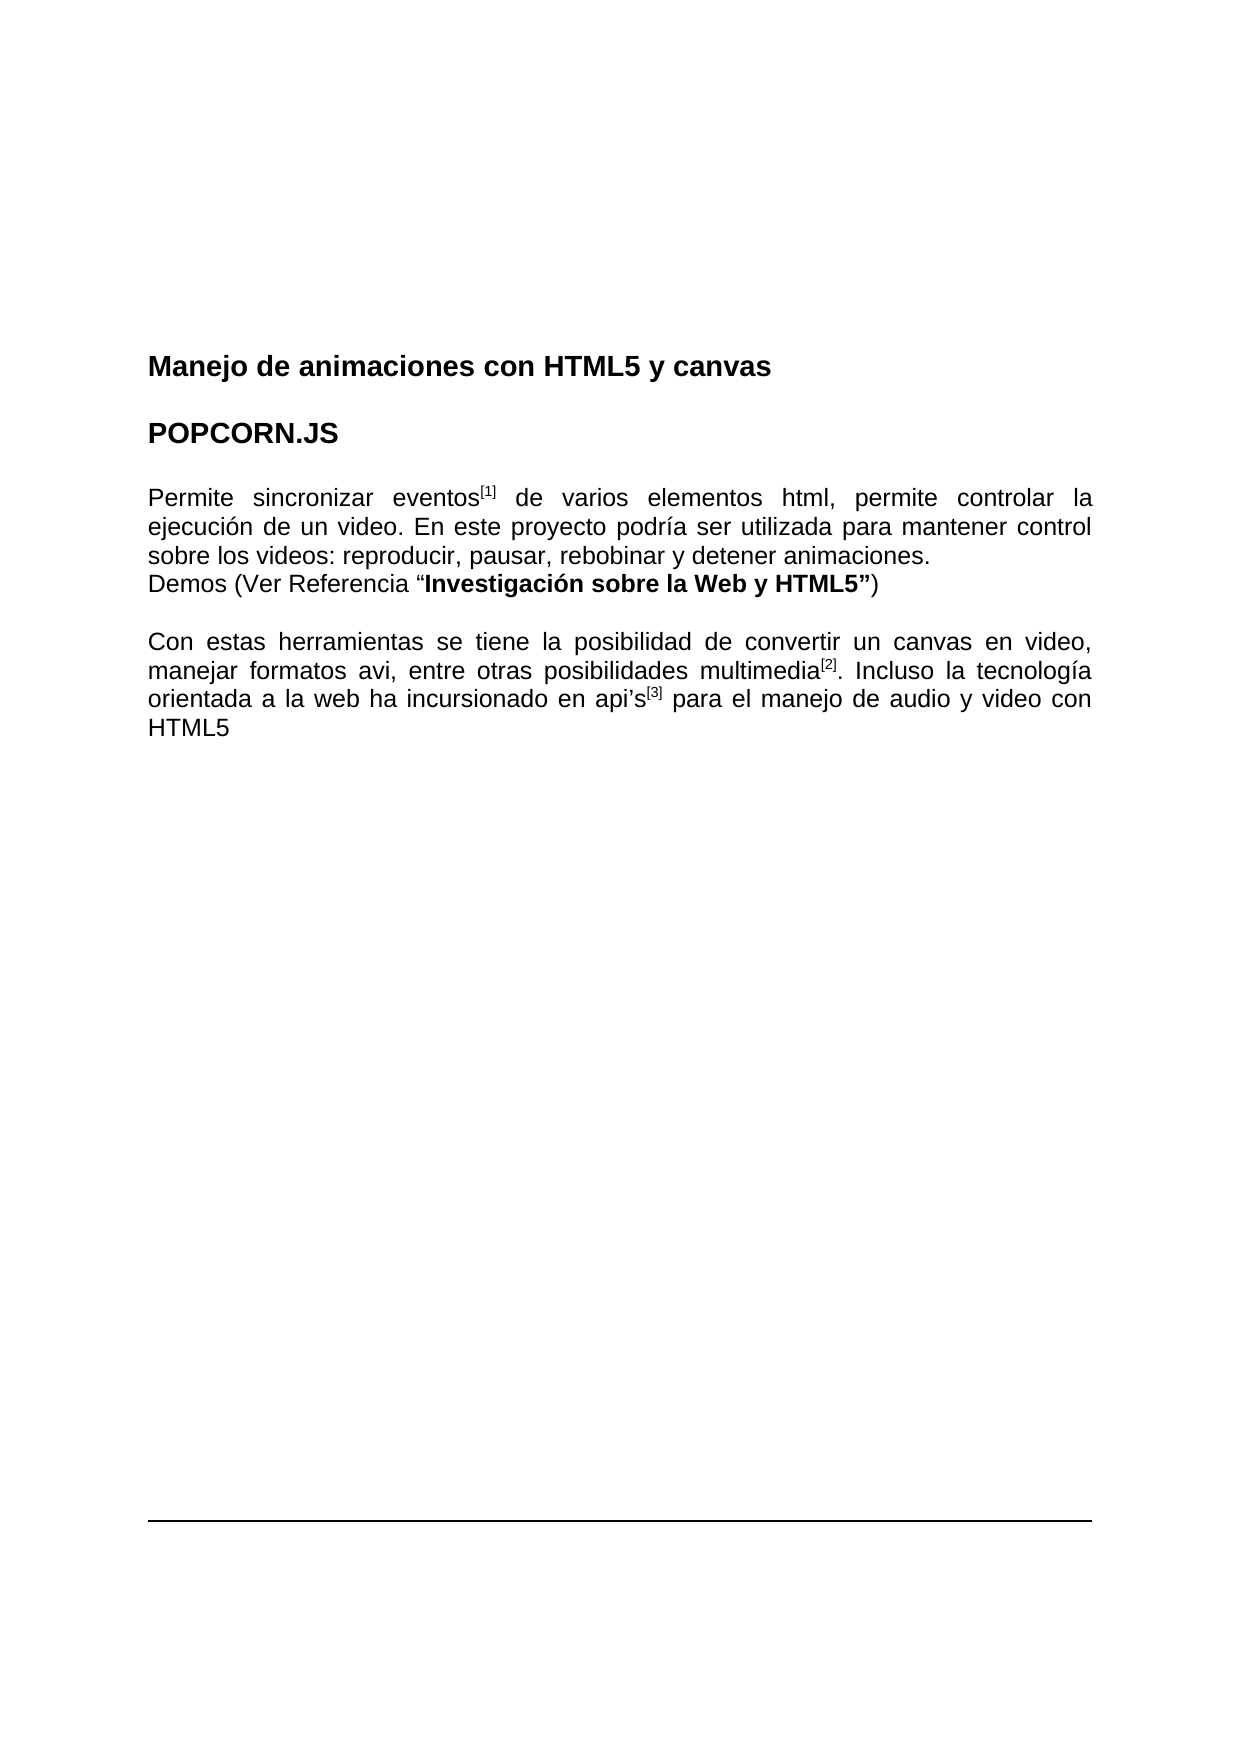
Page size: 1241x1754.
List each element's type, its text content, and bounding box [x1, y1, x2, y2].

text Demos (Ver Referencia “Investigación sobre la Web y HTML5”) [148, 569, 1092, 598]
text Con estas herramientas se tiene la posibilidad de convertir un canvas en video, manejar formatos avi, entre otras posibilidades multimedia[2]. Incluso la tecnología orientada a la web ha incursionado en api’s[3] para el manejo de audio y video con HTML5 [148, 627, 1092, 742]
text Permite sincronizar eventos[1] de varios elementos html, permite controlar la ejecución de un video. En este proyecto podría ser utilizada para mantener control sobre los videos: reproducir, pausar, rebobinar y detener animaciones. [148, 483, 1092, 569]
text POPCORN.JS [148, 416, 1092, 449]
text Manejo de animaciones con HTML5 y canvas [148, 349, 1092, 382]
